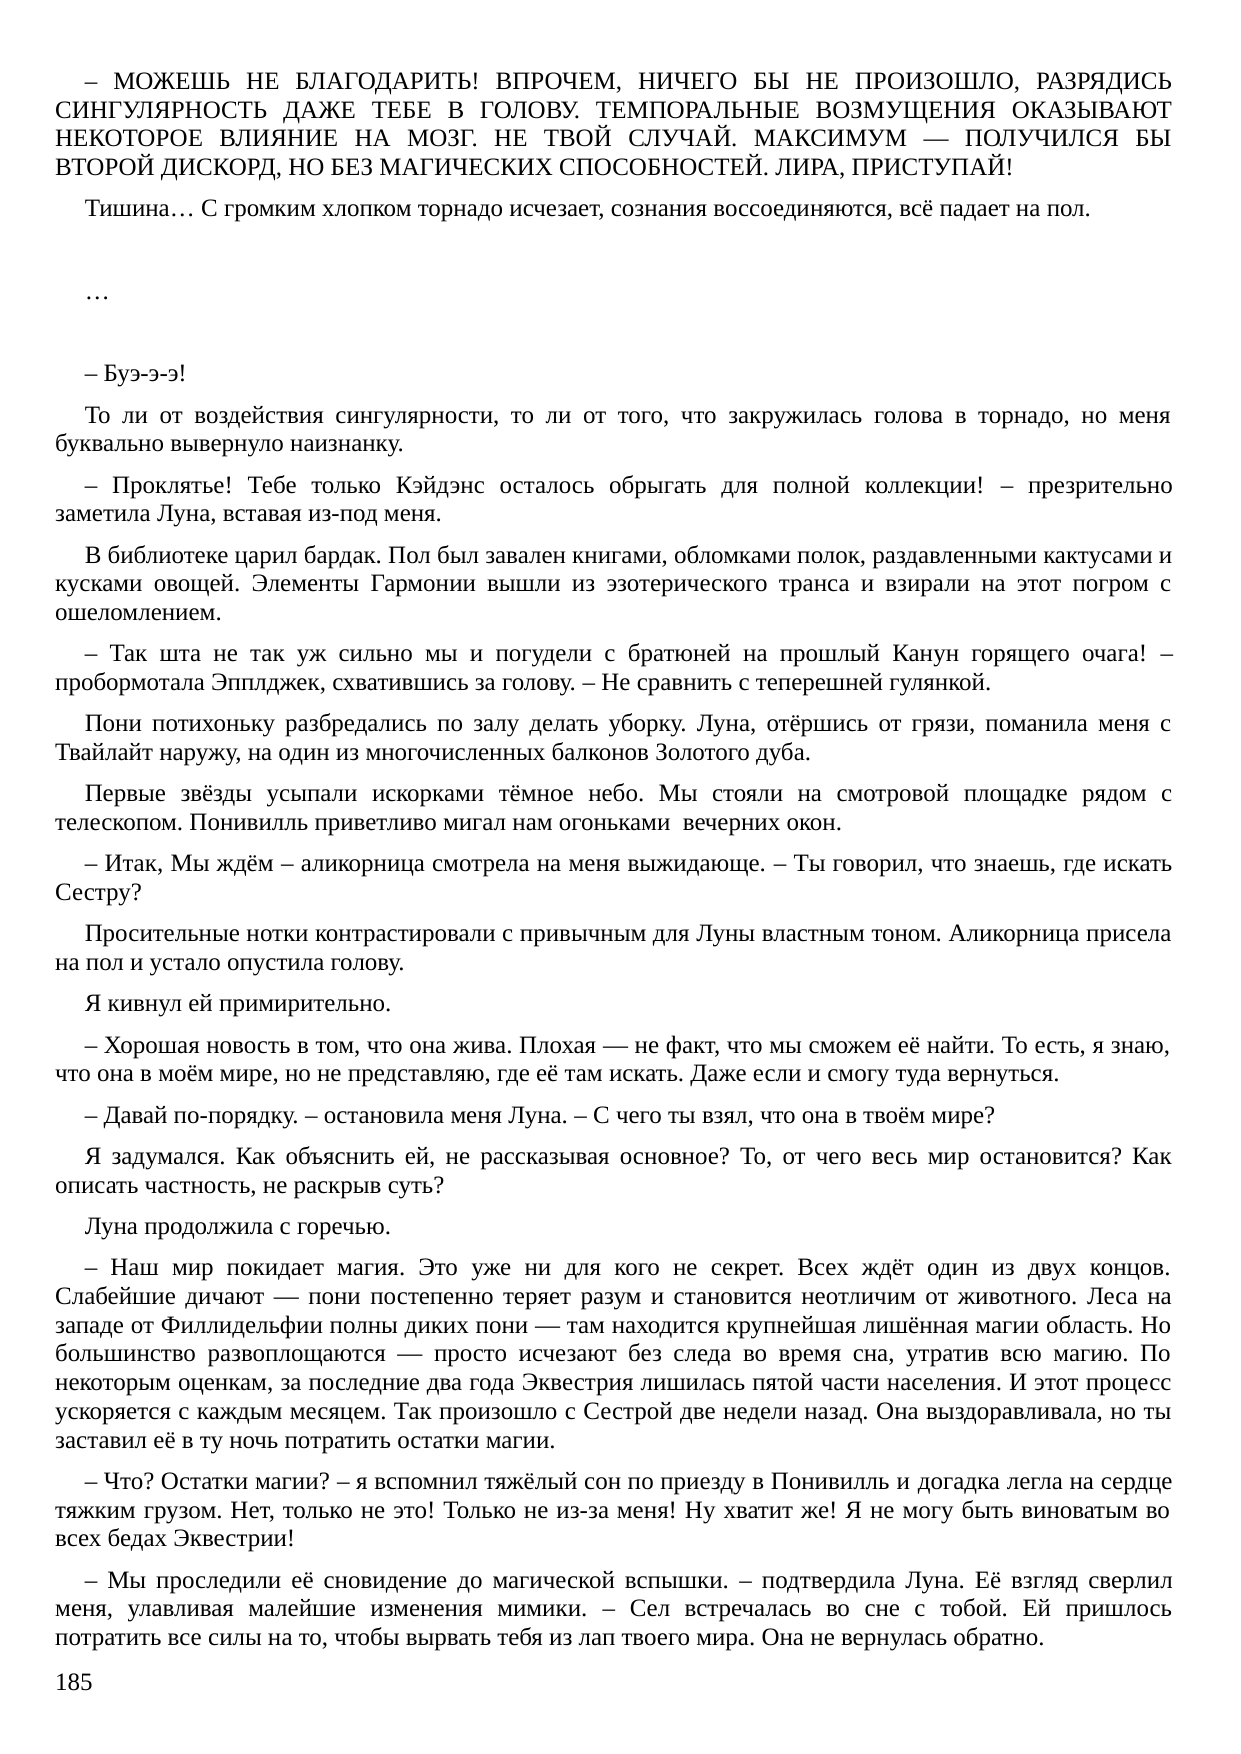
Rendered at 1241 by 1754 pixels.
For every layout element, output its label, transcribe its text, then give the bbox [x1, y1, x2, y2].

text – Итак, Мы ждём – аликорница смотрела на меня выжидающе. – Ты говорил, что знаешь, где искать Сестру? [55, 848, 1173, 906]
text – Так шта не так уж сильно мы и погудели с братюней на прошлый Канун горящего очага! – пробормотала Эпплджек, схватившись за голову. – Не сравнить с теперешней гулянкой. [55, 638, 1173, 696]
text – МОЖЕШЬ НЕ БЛАГОДАРИТЬ! ВПРОЧЕМ, НИЧЕГО БЫ НЕ ПРОИЗОШЛО, РАЗРЯДИСЬ СИНГУЛЯРНОСТЬ ДАЖЕ ТЕБЕ В ГОЛОВУ. ТЕМПОРАЛЬНЫЕ ВОЗМУЩЕНИЯ ОКАЗЫВАЮТ НЕКОТОРОЕ ВЛИЯНИЕ НА МОЗГ. НЕ ТВОЙ СЛУЧАЙ. МАКСИМУМ — ПОЛУЧИЛСЯ БЫ ВТОРОЙ ДИСКОРД, НО БЕЗ МАГИЧЕСКИХ СПОСОБНОСТЕЙ. ЛИРА, ПРИСТУПАЙ! [55, 66, 1173, 181]
text – Что? Остатки магии? – я вспомнил тяжёлый сон по приезду в Понивилль и догадка легла на сердце тяжким грузом. Нет, только не это! Только не из-за меня! Ну хватит же! Я не могу быть виноватым во всех бедах Эквестрии! [55, 1466, 1173, 1552]
text – Мы проследили её сновидение до магической вспышки. – подтвердила Луна. Её взгляд сверлил меня, улавливая малейшие изменения мимики. – Сел встречалась во сне с тобой. Ей пришлось потратить все силы на то, чтобы вырвать тебя из лап твоего мира. Она не вернулась обратно. [55, 1565, 1173, 1651]
text Пони потихоньку разбредались по залу делать уборку. Луна, отёршись от грязи, поманила меня с Твайлайт наружу, на один из многочисленных балконов Золотого дуба. [55, 708, 1173, 766]
text В библиотеке царил бардак. Пол был завален книгами, обломками полок, раздавленными кактусами и кусками овощей. Элементы Гармонии вышли из эзотерического транса и взирали на этот погром с ошеломлением. [55, 540, 1173, 626]
text – Наш мир покидает магия. Это уже ни для кого не секрет. Всех ждёт один из двух концов. Слабейшие дичают — пони постепенно теряет разум и становится неотличим от животного. Леса на западе от Филлидельфии полны диких пони — там находится крупнейшая лишённая магии область. Но большинство развоплощаются — просто исчезают без следа во время сна, утратив всю магию. По некоторым оценкам, за последние два года Эквестрия лишилась пятой части населения. И этот процесс ускоряется с каждым месяцем. Так произошло с Сестрой две недели назад. Она выздоравливала, но ты заставил её в ту ночь потратить остатки магии. [55, 1252, 1173, 1453]
text Первые звёзды усыпали искорками тёмное небо. Мы стояли на смотровой площадке рядом с телескопом. Понивилль приветливо мигал нам огоньками вечерних окон. [55, 778, 1173, 836]
text – Проклятье! Тебе только Кэйдэнс осталось обрыгать для полной коллекции! – презрительно заметила Луна, вставая из-под меня. [55, 470, 1173, 527]
text … [55, 276, 1173, 305]
text Я задумался. Как объяснить ей, не рассказывая основное? То, от чего весь мир остановится? Как описать частность, не раскрыв суть? [55, 1141, 1173, 1198]
text – Буэ-э-э! [55, 358, 1173, 387]
text Я кивнул ей примирительно. [55, 988, 1173, 1017]
text – Давай по-порядку. – остановила меня Луна. – С чего ты взял, что она в твоём мире? [55, 1100, 1173, 1128]
text – Хорошая новость в том, что она жива. Плохая — не факт, что мы сможем её найти. То есть, я знаю, что она в моём мире, но не представляю, где её там искать. Даже если и смогу туда вернуться. [55, 1030, 1173, 1087]
text То ли от воздействия сингулярности, то ли от того, что закружилась голова в торнадо, но меня буквально вывернуло наизнанку. [55, 400, 1173, 457]
text Луна продолжила с горечью. [55, 1211, 1173, 1240]
text Просительные нотки контрастировали с привычным для Луны властным тоном. Аликорница присела на пол и устало опустила голову. [55, 918, 1173, 976]
text Тишина… С громким хлопком торнадо исчезает, сознания воссоединяются, всё падает на пол. [55, 193, 1173, 222]
